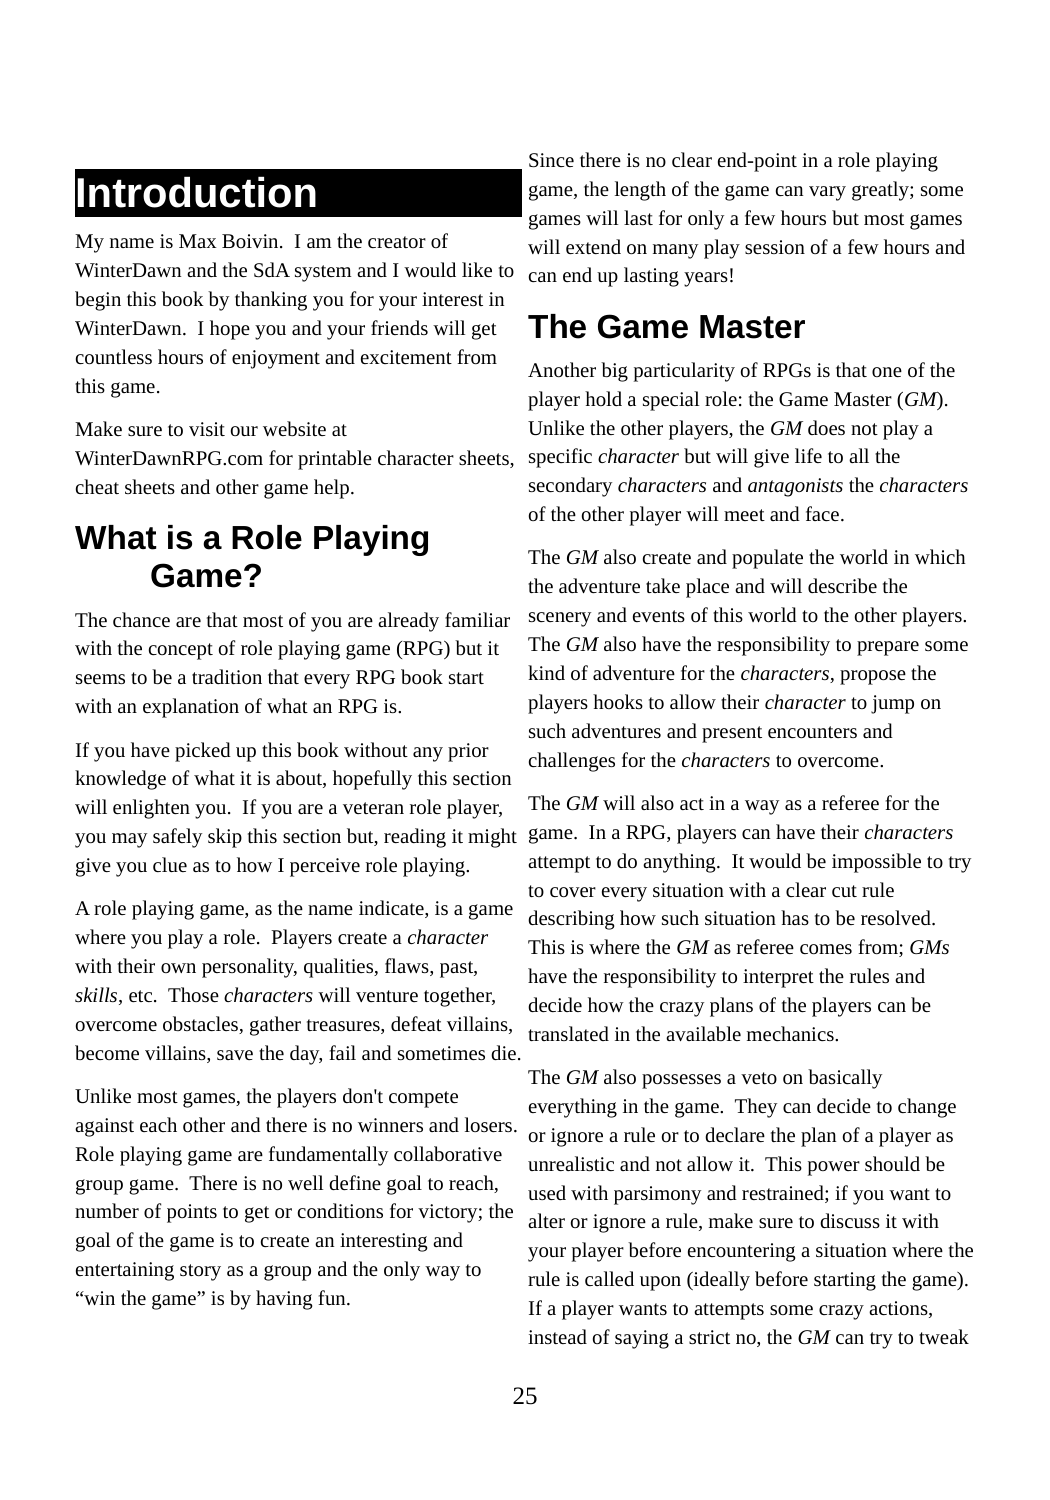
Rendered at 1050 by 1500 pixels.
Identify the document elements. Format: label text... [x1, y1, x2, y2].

text My name is Max Boivin. I am the creator of WinterDawn and the SdA system and I would like to begin this book by thanking you for your interest in WinterDawn. I hope you and your friends will get countless hours of enjoyment and excitement from this game. [75, 229, 522, 398]
text Since there is no clear end-point in a role playing game, the length of the game can vary greatly; some games will last for only a few hours but most games will extend on many play session of a few hours and can end up lasting years! [528, 148, 975, 287]
text The GM will also act in a way as a referee for the game. In a RPG, players can have their characters attempt to do anything. It would be impossible to try to cover every situation with a clear cut rule describing how such situation has to be resolved. This is where the GM as referee comes from; GMs have the responsibility to interpret the rules and decide how the crazy plans of the players can be translated in the available mechanics. [528, 791, 975, 1046]
subtitle Introduction [75, 169, 522, 217]
text Make sure to visit our website at WinterDawnRPG.com for printable character sheets, cheat sheets and other game help. [75, 417, 522, 499]
subtitle What is a Role Playing Game? [75, 518, 522, 595]
text Another big particularity of RPGs is that one of the player hold a special role: the Game Master (GM). Unlike the other players, the GM does not play a specific character but will give life to all the secondary characters and antagonists the characters of the other player will meet and face. [528, 358, 975, 526]
text A role playing game, as the name indicate, is a game where you play a role. Players create a character with their own personality, qualities, flaws, past, skills, etc. Those characters will venture together, overcome obstacles, gather treasures, defeat villains, become villains, save the day, fail and sometimes die. [75, 896, 522, 1065]
text The GM also possesses a veto on basically everything in the game. They can decide to change or ignore a rule or to declare the plan of a player as unrealistic and not allow it. This power should be used with parsimony and restrained; if you want to alter or ignore a rule, make sure to discuss it with your player before encountering a situation where the rule is called upon (ideally before starting the game). If a player wants to attempts some crazy actions, instead of saying a strict no, the GM can try to tweak [528, 1065, 975, 1349]
subtitle The Game Master [528, 307, 975, 345]
text If you have picked up this book without any prior knowledge of what it is about, hopefully this section will enlighten you. If you are a veteran role player, you may safely skip this section but, reading it might give you clue as to how I perceive role playing. [75, 737, 522, 877]
text Unlike most games, the players don't compete against each other and there is no winners and losers. Role playing game are fundamentally collaborative group game. There is no well define goal to reach, number of points to get or conditions for victory; the goal of the game is to create an interesting and entertaining story as a group and the only way to “win the game” is by having fun. [75, 1084, 522, 1310]
text The chance are that most of you are already familiar with the concept of role playing game (RPG) but it seems to be a tradition that every RPG book start with an explanation of what an RPG is. [75, 607, 522, 718]
text The GM also create and populate the world in which the adventure take place and will describe the scenery and events of this world to the other players. The GM also have the responsibility to prepare some kind of adventure for the characters, propose the players hooks to allow their character to jump on such adventures and present encounters and challenges for the characters to overcome. [528, 546, 975, 772]
